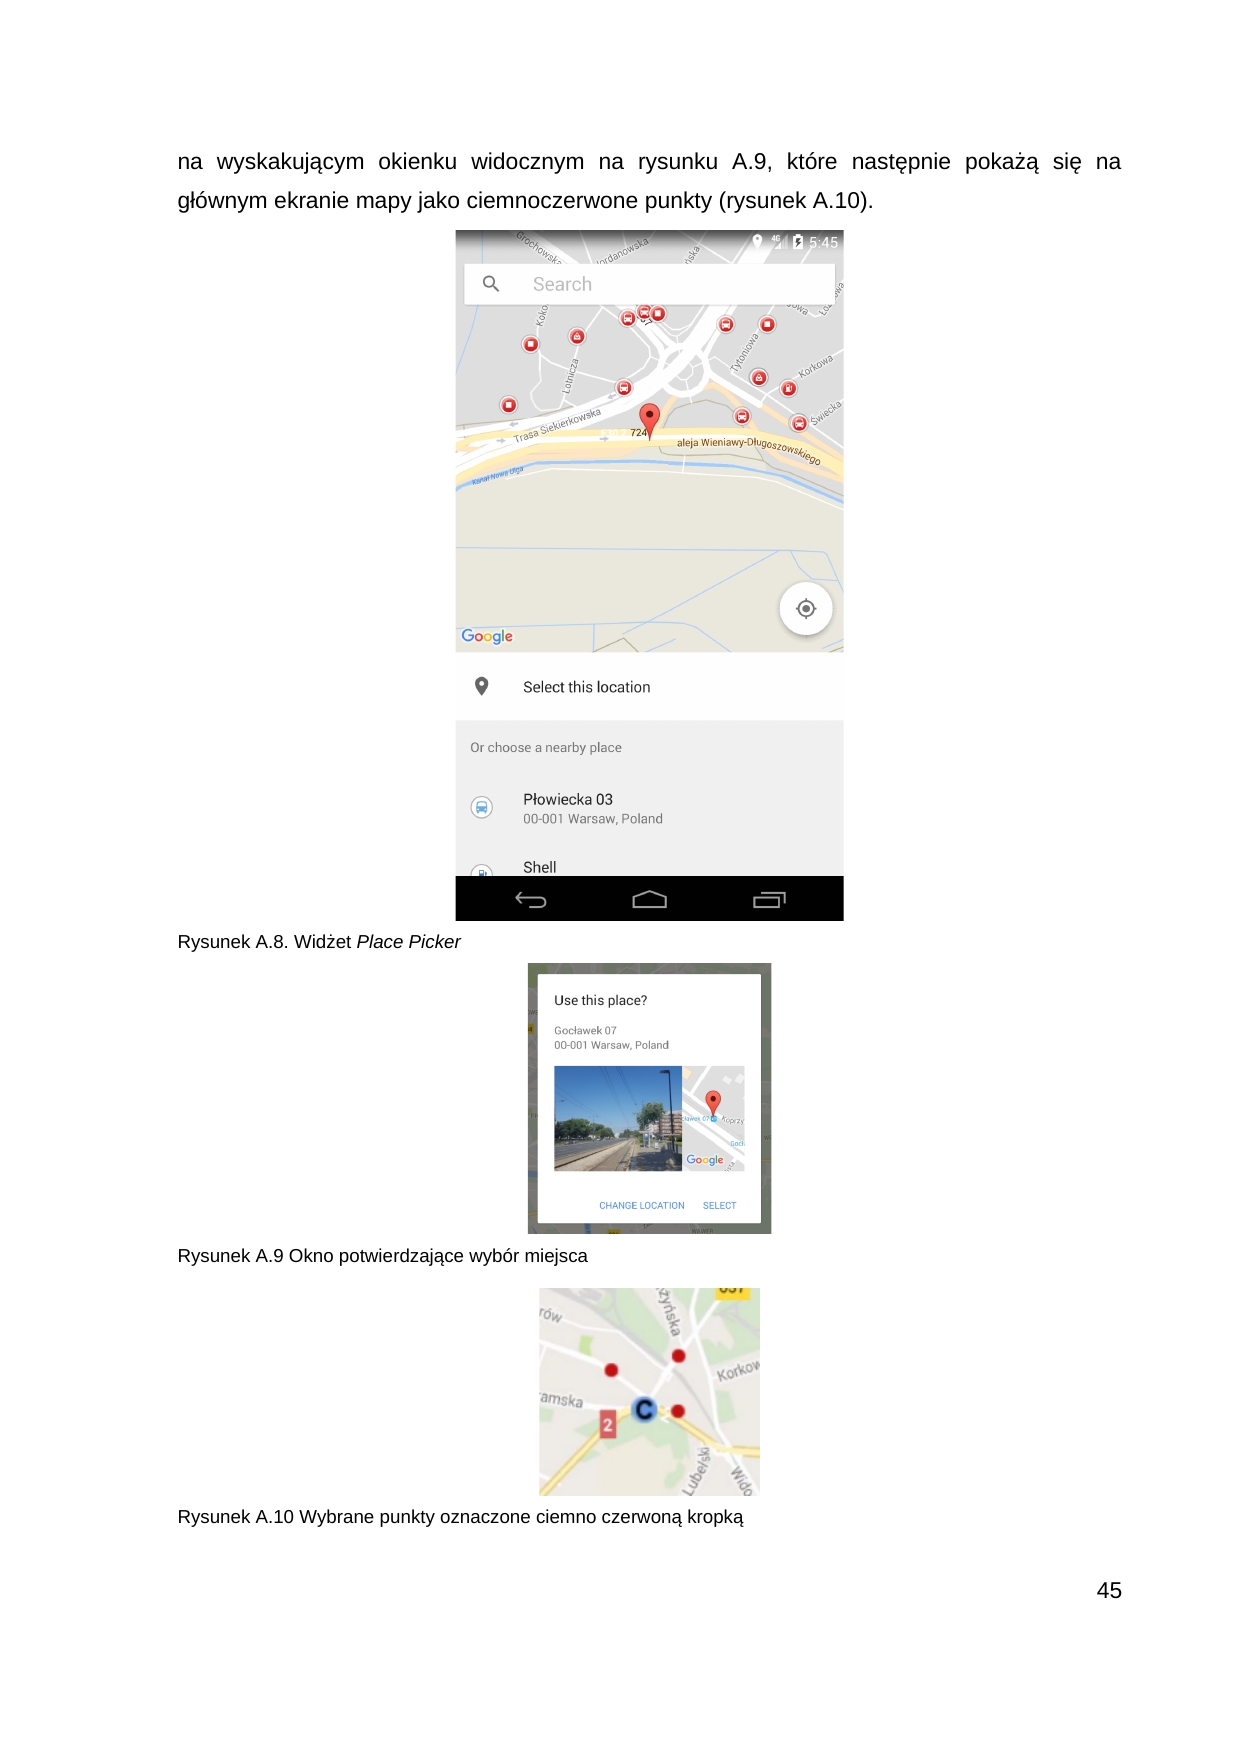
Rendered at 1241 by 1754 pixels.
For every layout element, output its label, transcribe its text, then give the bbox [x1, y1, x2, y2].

text Rysunek A.10 Wybrane punkty oznaczone ciemno czerwoną kropką [177, 1496, 1122, 1527]
text Rysunek A.8. Widżet Place Picker [177, 921, 1122, 952]
text na wyskakującym okienku widocznym na rysunku A.9, które następnie pokażą się na głównym ekranie mapy jako ciemnoczerwone punkty (rysunek A.10). [177, 148, 1122, 213]
picture [455, 230, 844, 921]
text Rysunek A.9 Okno potwierdzające wybór miejsca [177, 1234, 1122, 1266]
picture [539, 1288, 760, 1496]
picture [527, 963, 772, 1234]
